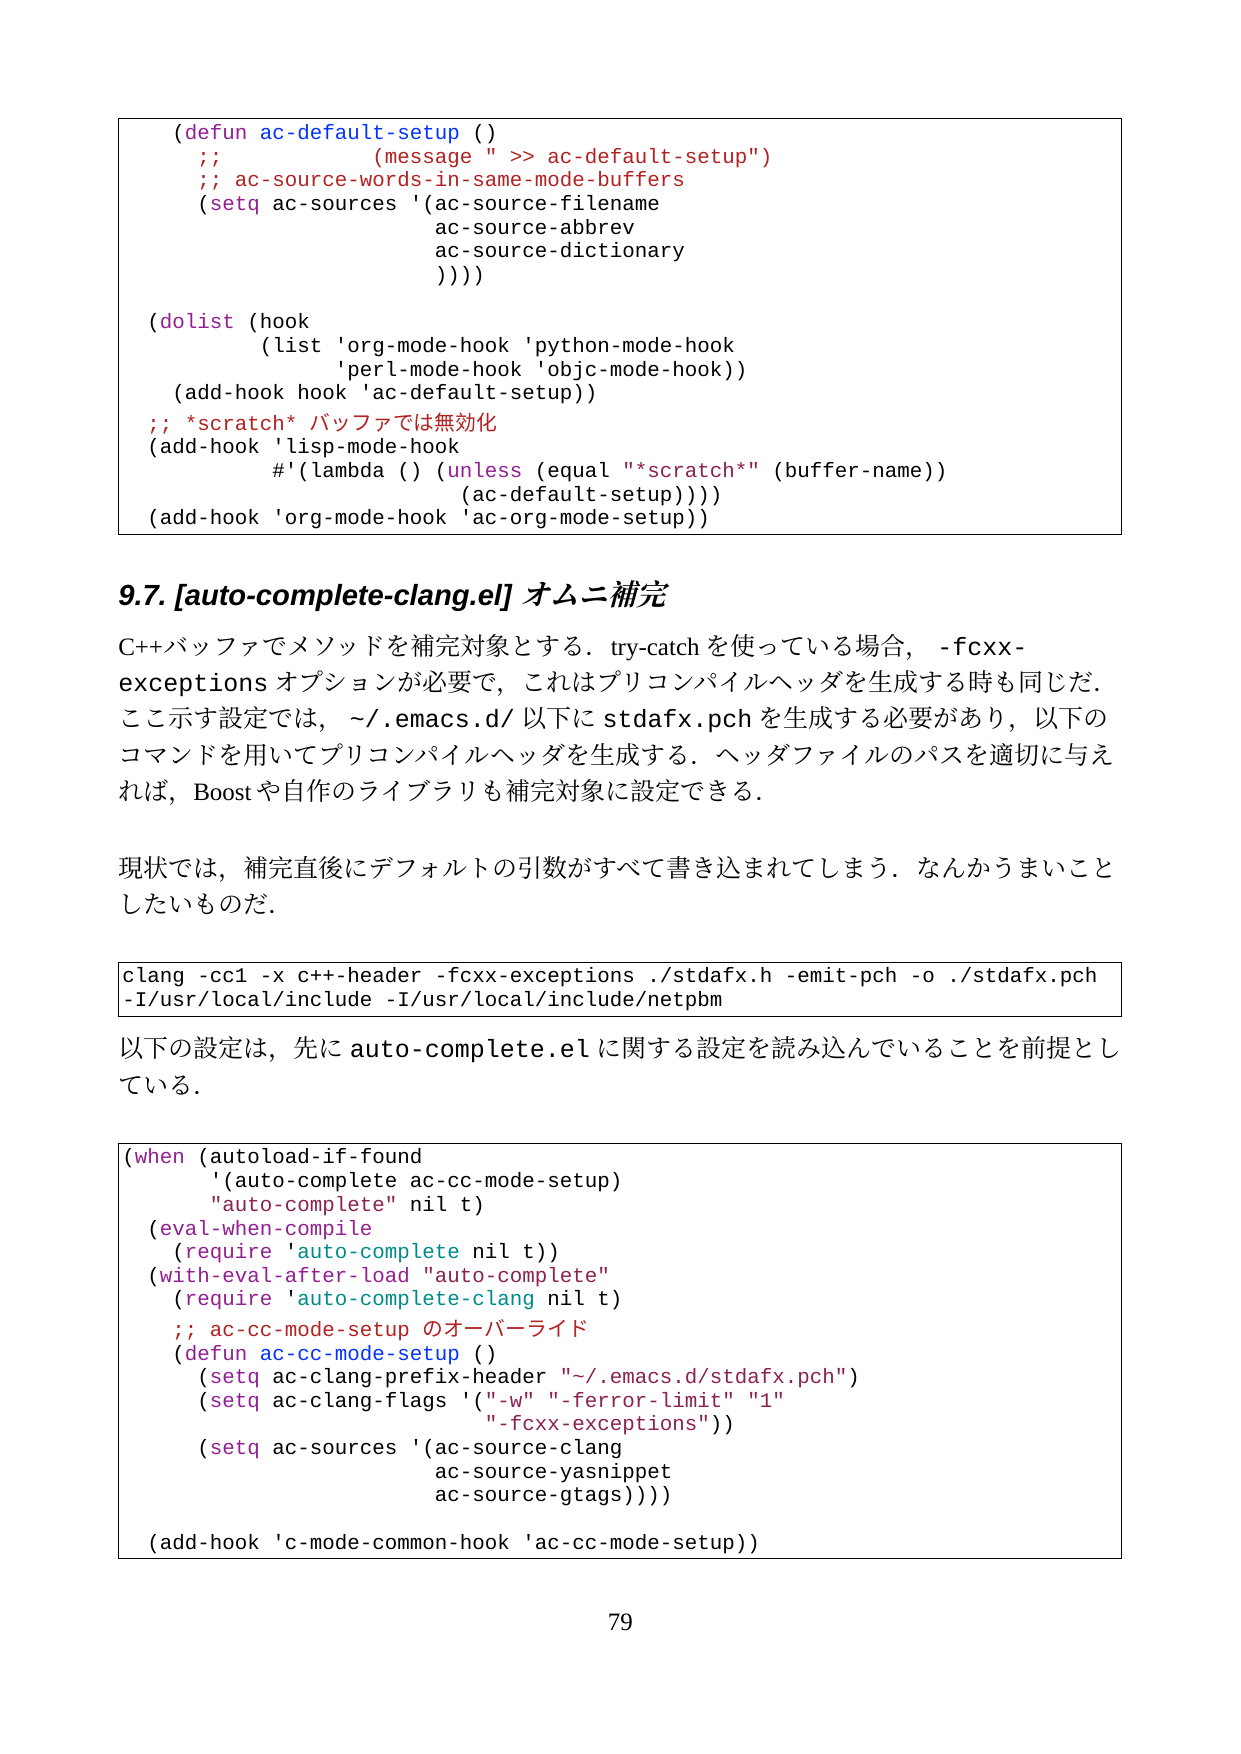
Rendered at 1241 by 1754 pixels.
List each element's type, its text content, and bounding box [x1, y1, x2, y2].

text (add-hook 'c-mode-common-hook 'ac-cc-mode-setup)) [119, 1528, 1121, 1558]
text (add-hook hook 'ac-default-setup)) [119, 378, 1121, 402]
text C++バッファでメソッドを補完対象とする．try-catch を使っている場合， -fcxx-exceptions オプションが必要で，これはプリコンパイルヘッダを生成する時も同じだ．ここ示す設定では， ~/.emacs.d/ 以下に stdafx.pch を生成する必要があり，以下のコマンドを用いてプリコンパイルヘッダを生成する．ヘッダファイルのパスを適切に与えれば，Boostや自作のライブラリも補完対象に設定できる． [118, 627, 1122, 836]
text ac-source-abbrev [119, 213, 1121, 236]
text )))) [119, 260, 1121, 284]
text clang -cc1 -x c++-header -fcxx-exceptions ./stdafx.h -emit-pch -o ./stdafx.pch -I/usr/local/include -I/usr/local/include/netpbm [119, 963, 1121, 1016]
text ;; *scratch* バッファでは無効化 [119, 402, 1121, 432]
text (add-hook 'org-mode-hook 'ac-org-mode-setup)) [119, 503, 1121, 534]
text ac-source-dictionary [119, 236, 1121, 260]
text '(auto-complete ac-cc-mode-setup) [119, 1166, 1121, 1190]
text (add-hook 'lisp-mode-hook [119, 432, 1121, 456]
subtitle [auto-complete-clang.el] オムニ補完 [118, 572, 1122, 614]
text (dolist (hook [119, 307, 1121, 331]
text (require 'auto-complete nil t)) [119, 1237, 1121, 1261]
text "-fcxx-exceptions")) [119, 1409, 1121, 1433]
text "auto-complete" nil t) [119, 1190, 1121, 1213]
text (ac-default-setup)))) [119, 479, 1121, 503]
text ;; (message " >> ac-default-setup") [119, 142, 1121, 165]
text (setq ac-clang-flags '("-w" "-ferror-limit" "1" [119, 1386, 1121, 1409]
text (defun ac-default-setup () [119, 119, 1121, 142]
text (defun ac-cc-mode-setup () [119, 1338, 1121, 1362]
text (when (autoload-if-found [119, 1144, 1121, 1166]
text ac-source-gtags)))) [119, 1480, 1121, 1504]
text (setq ac-sources '(ac-source-filename [119, 189, 1121, 213]
text 以下の設定は，先に auto-complete.el に関する設定を読み込んでいることを前提としている． [118, 1029, 1122, 1130]
text ;; ac-source-words-in-same-mode-buffers [119, 165, 1121, 189]
text (eval-when-compile [119, 1213, 1121, 1237]
text (setq ac-sources '(ac-source-clang [119, 1433, 1121, 1457]
text (setq ac-clang-prefix-header "~/.emacs.d/stdafx.pch") [119, 1362, 1121, 1386]
text (list 'org-mode-hook 'python-mode-hook [119, 331, 1121, 354]
text (with-eval-after-load "auto-complete" [119, 1261, 1121, 1284]
text (require 'auto-complete-clang nil t) [119, 1284, 1121, 1308]
text ac-source-yasnippet [119, 1457, 1121, 1480]
text ;; ac-cc-mode-setup のオーバーライド [119, 1308, 1121, 1338]
text 現状では，補完直後にデフォルトの引数がすべて書き込まれてしまう．なんかうまいことしたいものだ． [118, 848, 1122, 949]
text 'perl-mode-hook 'objc-mode-hook)) [119, 354, 1121, 378]
text #'(lambda () (unless (equal "*scratch*" (buffer-name)) [119, 456, 1121, 479]
